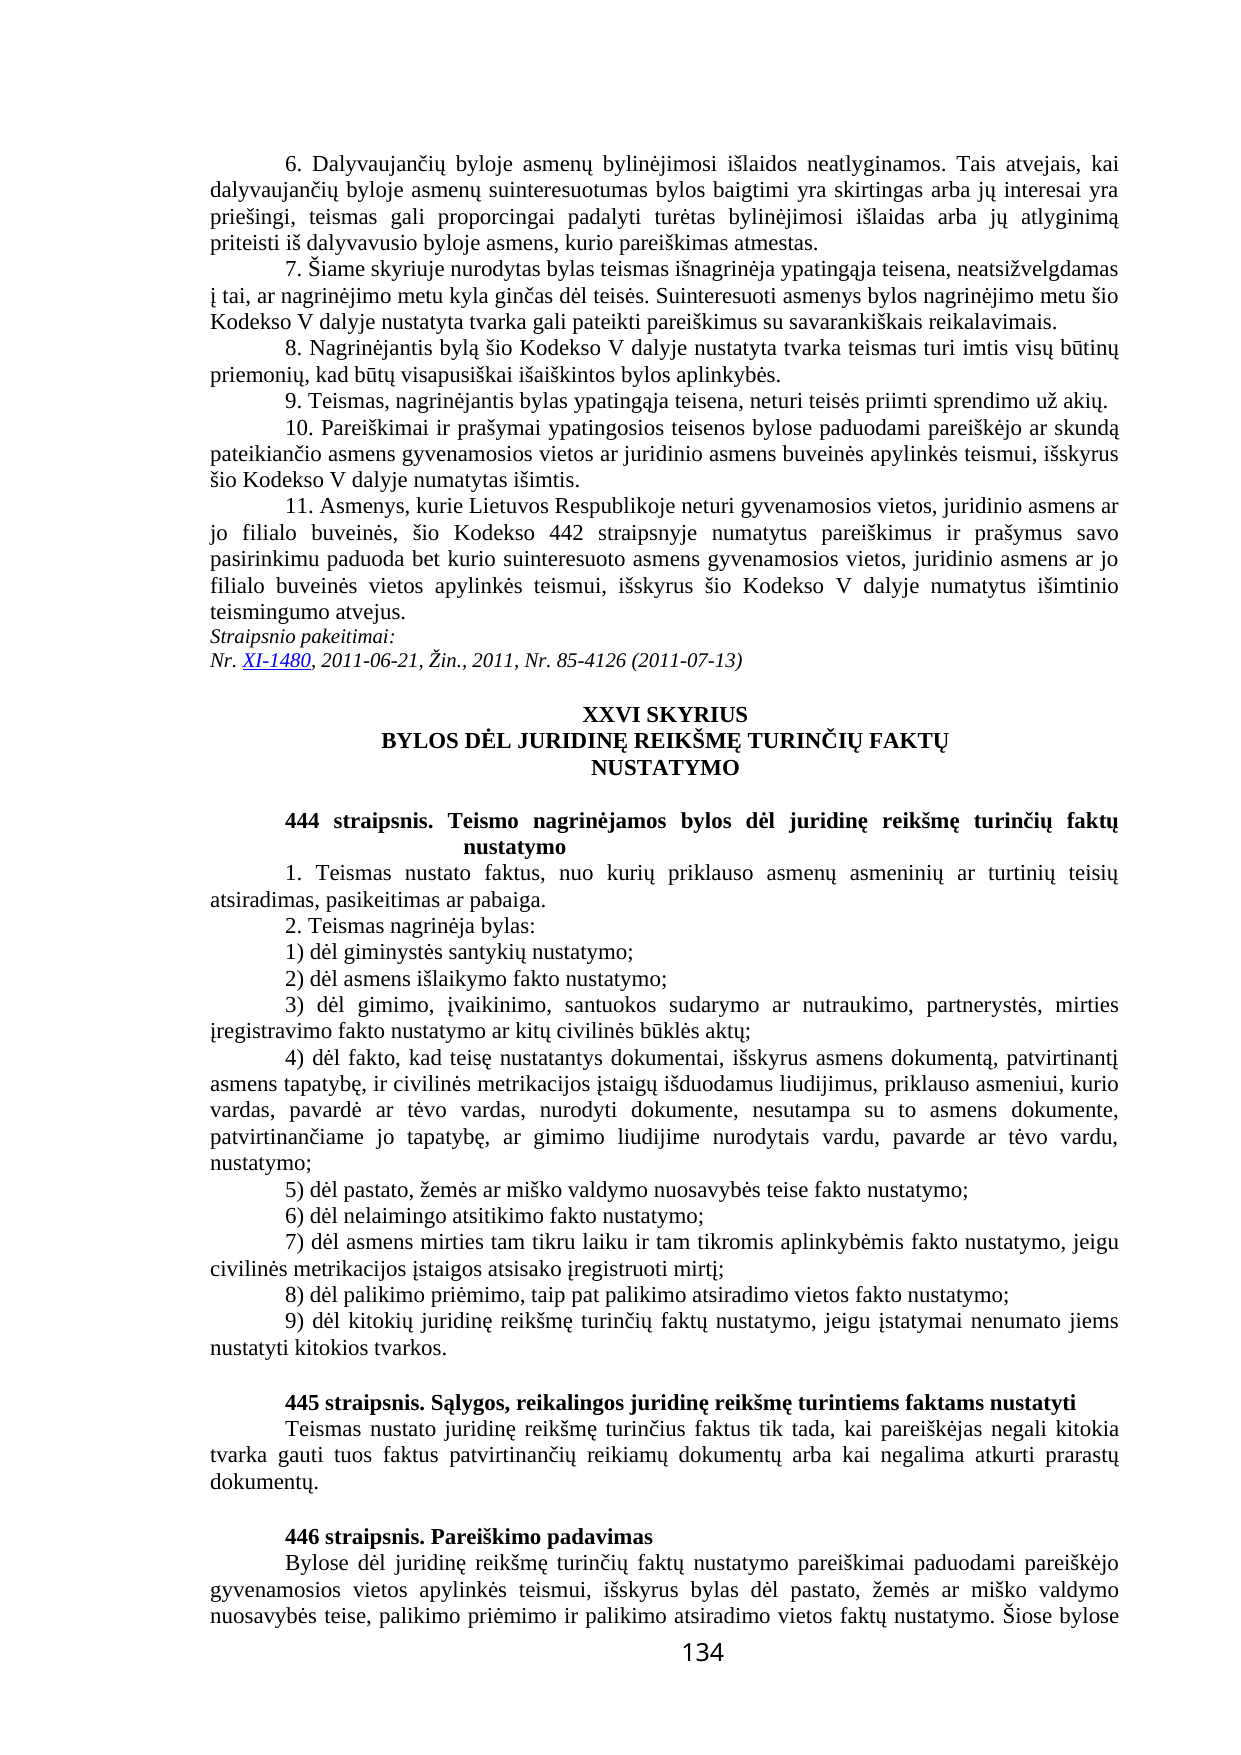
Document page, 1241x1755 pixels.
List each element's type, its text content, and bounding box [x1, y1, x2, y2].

text 9) dėl kitokių juridinę reikšmę turinčių faktų nustatymo, jeigu įstatymai nenumato jiems nustatyti kitokios tvarkos. [210, 1307, 1120, 1360]
text 5) dėl pastato, žemės ar miško valdymo nuosavybės teise fakto nustatymo; [210, 1176, 1120, 1202]
text 6) dėl nelaimingo atsitikimo fakto nustatymo; [210, 1202, 1120, 1228]
text BYLOS DĖL juridinę reikšmę turinčių faktų [210, 728, 1120, 754]
text 1) dėl giminystės santykių nustatymo; [210, 938, 1120, 965]
text 444 straipsnis. Teismo nagrinėjamos bylos dėl juridinę reikšmę turinčių faktų nustatymo [285, 807, 1120, 859]
text 4) dėl fakto, kad teisę nustatantys dokumentai, išskyrus asmens dokumentą, patvirtinantį asmens tapatybę, ir civilinės metrikacijos įstaigų išduodamus liudijimus, priklauso asmeniui, kurio vardas, pavardė ar tėvo vardas, nurodyti dokumente, nesutampa su to asmens dokumente, patvirtinančiame jo tapatybę, ar gimimo liudijime nurodytais vardu, pavarde ar tėvo vardu, nustatymo; [210, 1044, 1120, 1176]
text 445 straipsnis. Sąlygos, reikalingos juridinę reikšmę turintiems faktams nustatyti [285, 1389, 1120, 1415]
text 10. Pareiškimai ir prašymai ypatingosios teisenos bylose paduodami pareiškėjo ar skundą pateikiančio asmens gyvenamosios vietos ar juridinio asmens buveinės apylinkės teismui, išskyrus šio Kodekso V dalyje numatytas išimtis. [210, 413, 1120, 493]
text 11. Asmenys, kurie Lietuvos Respublikoje neturi gyvenamosios vietos, juridinio asmens ar jo filialo buveinės, šio Kodekso 442 straipsnyje numatytus pareiškimus ir prašymus savo pasirinkimu paduoda bet kurio suinteresuoto asmens gyvenamosios vietos, juridinio asmens ar jo filialo buveinės vietos apylinkės teismui, išskyrus šio Kodekso V dalyje numatytus išimtinio teismingumo atvejus. [210, 493, 1120, 624]
text Nr. XI-1480, 2011-06-21, Žin., 2011, Nr. 85-4126 (2011-07-13) [210, 648, 1120, 672]
text 446 straipsnis. Pareiškimo padavimas [210, 1523, 1120, 1549]
text 7. Šiame skyriuje nurodytas bylas teismas išnagrinėja ypatingąja teisena, neatsižvelgdamas į tai, ar nagrinėjimo metu kyla ginčas dėl teisės. Suinteresuoti asmenys bylos nagrinėjimo metu šio Kodekso V dalyje nustatyta tvarka gali pateikti pareiškimus su savarankiškais reikalavimais. [210, 255, 1120, 334]
text Bylose dėl juridinę reikšmę turinčių faktų nustatymo pareiškimai paduodami pareiškėjo gyvenamosios vietos apylinkės teismui, išskyrus bylas dėl pastato, žemės ar miško valdymo nuosavybės teise, palikimo priėmimo ir palikimo atsiradimo vietos faktų nustatymo. Šiose bylose [210, 1549, 1120, 1628]
text 8. Nagrinėjantis bylą šio Kodekso V dalyje nustatyta tvarka teismas turi imtis visų būtinų priemonių, kad būtų visapusiškai išaiškintos bylos aplinkybės. [210, 334, 1120, 387]
text 6. Dalyvaujančių byloje asmenų bylinėjimosi išlaidos neatlyginamos. Tais atvejais, kai dalyvaujančių byloje asmenų suinteresuotumas bylos baigtimi yra skirtingas arba jų interesai yra priešingi, teismas gali proporcingai padalyti turėtas bylinėjimosi išlaidas arba jų atlyginimą priteisti iš dalyvavusio byloje asmens, kurio pareiškimas atmestas. [210, 150, 1120, 255]
text XXVI skyrius [210, 701, 1120, 728]
text Teismas nustato juridinę reikšmę turinčius faktus tik tada, kai pareiškėjas negali kitokia tvarka gauti tuos faktus patvirtinančių reikiamų dokumentų arba kai negalima atkurti prarastų dokumentų. [210, 1415, 1120, 1494]
text 2. Teismas nagrinėja bylas: [210, 912, 1120, 938]
text 1. Teismas nustato faktus, nuo kurių priklauso asmenų asmeninių ar turtinių teisių atsiradimas, pasikeitimas ar pabaiga. [210, 859, 1120, 912]
text 3) dėl gimimo, įvaikinimo, santuokos sudarymo ar nutraukimo, partnerystės, mirties įregistravimo fakto nustatymo ar kitų civilinės būklės aktų; [210, 991, 1120, 1044]
text 9. Teismas, nagrinėjantis bylas ypatingąja teisena, neturi teisės priimti sprendimo už akių. [210, 387, 1120, 413]
text Straipsnio pakeitimai: [210, 624, 1120, 648]
text 7) dėl asmens mirties tam tikru laiku ir tam tikromis aplinkybėmis fakto nustatymo, jeigu civilinės metrikacijos įstaigos atsisako įregistruoti mirtį; [210, 1228, 1120, 1281]
text 2) dėl asmens išlaikymo fakto nustatymo; [210, 965, 1120, 991]
text 8) dėl palikimo priėmimo, taip pat palikimo atsiradimo vietos fakto nustatymo; [210, 1281, 1120, 1307]
text nustatymO [210, 754, 1120, 780]
